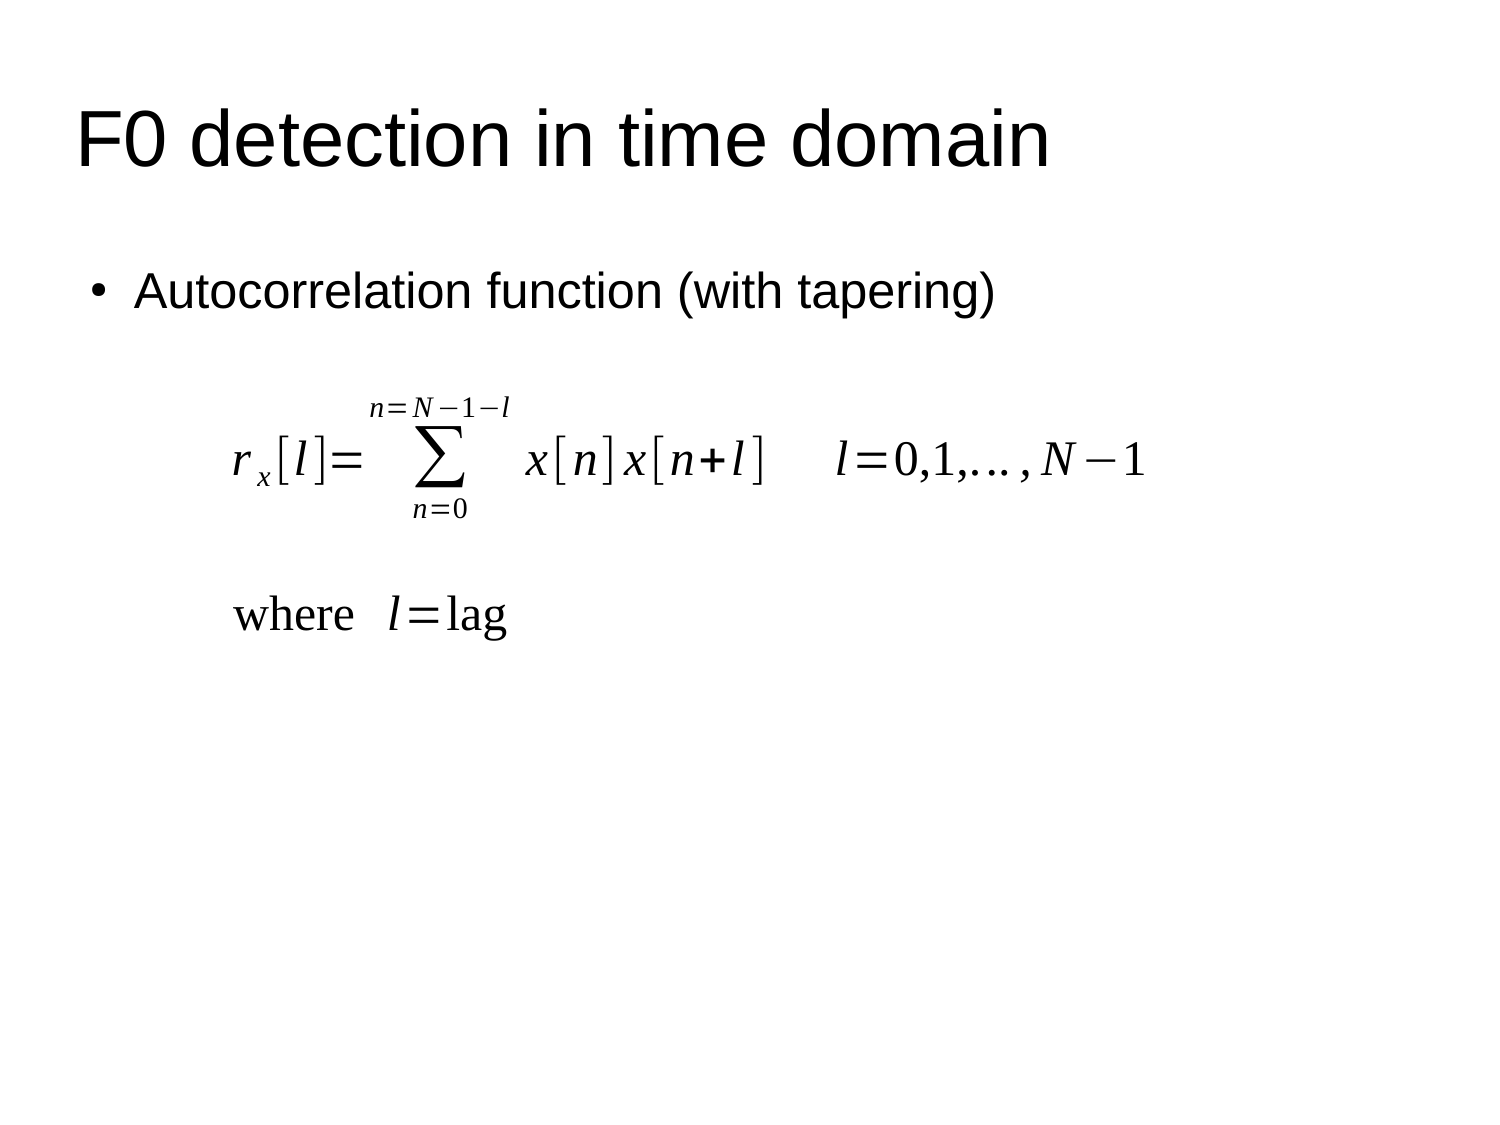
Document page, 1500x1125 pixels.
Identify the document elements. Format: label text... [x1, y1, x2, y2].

chart [225, 390, 1154, 698]
list Autocorrelation function (with tapering) [75, 263, 1006, 376]
title F0 detection in time domain [75, 44, 1425, 233]
